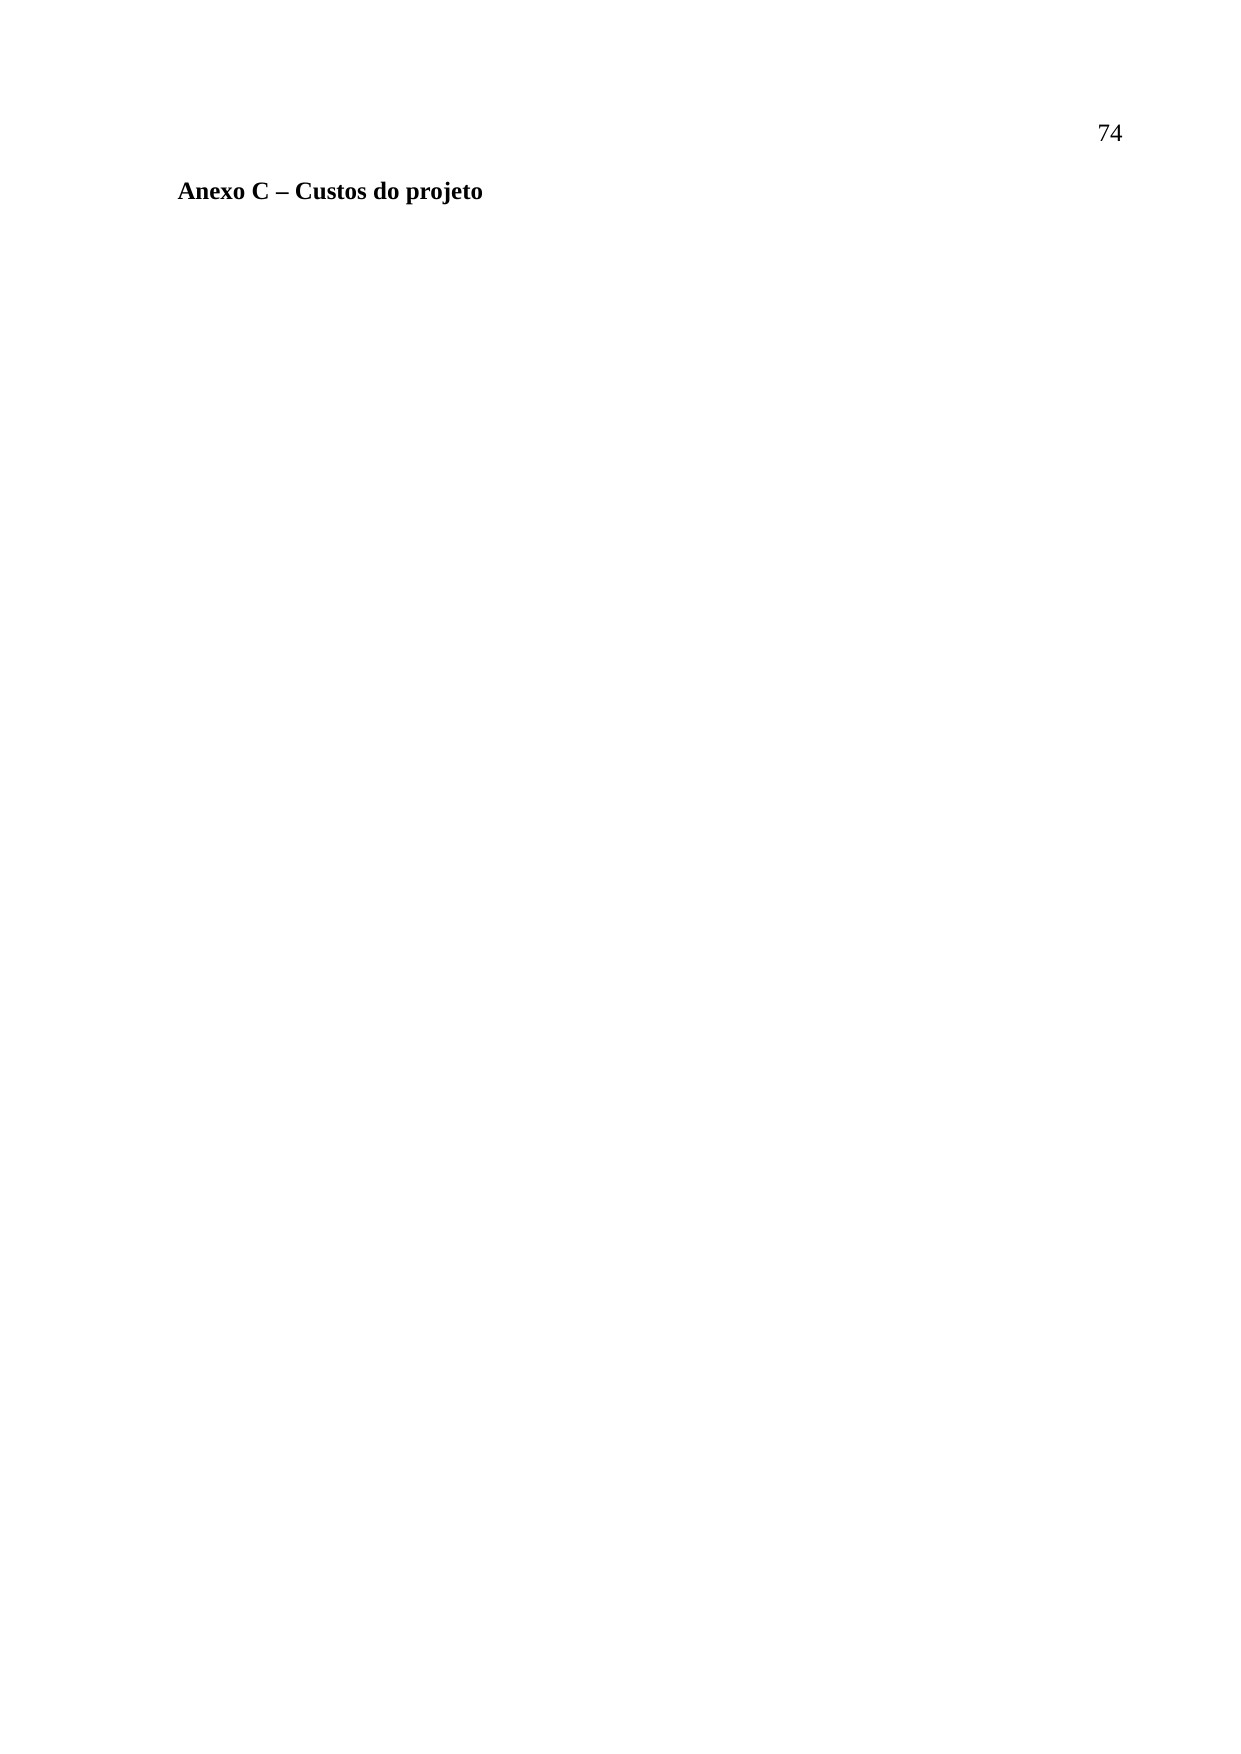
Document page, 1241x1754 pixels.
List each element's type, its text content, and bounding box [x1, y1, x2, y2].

text Anexo C – Custos do projeto [177, 176, 1122, 205]
